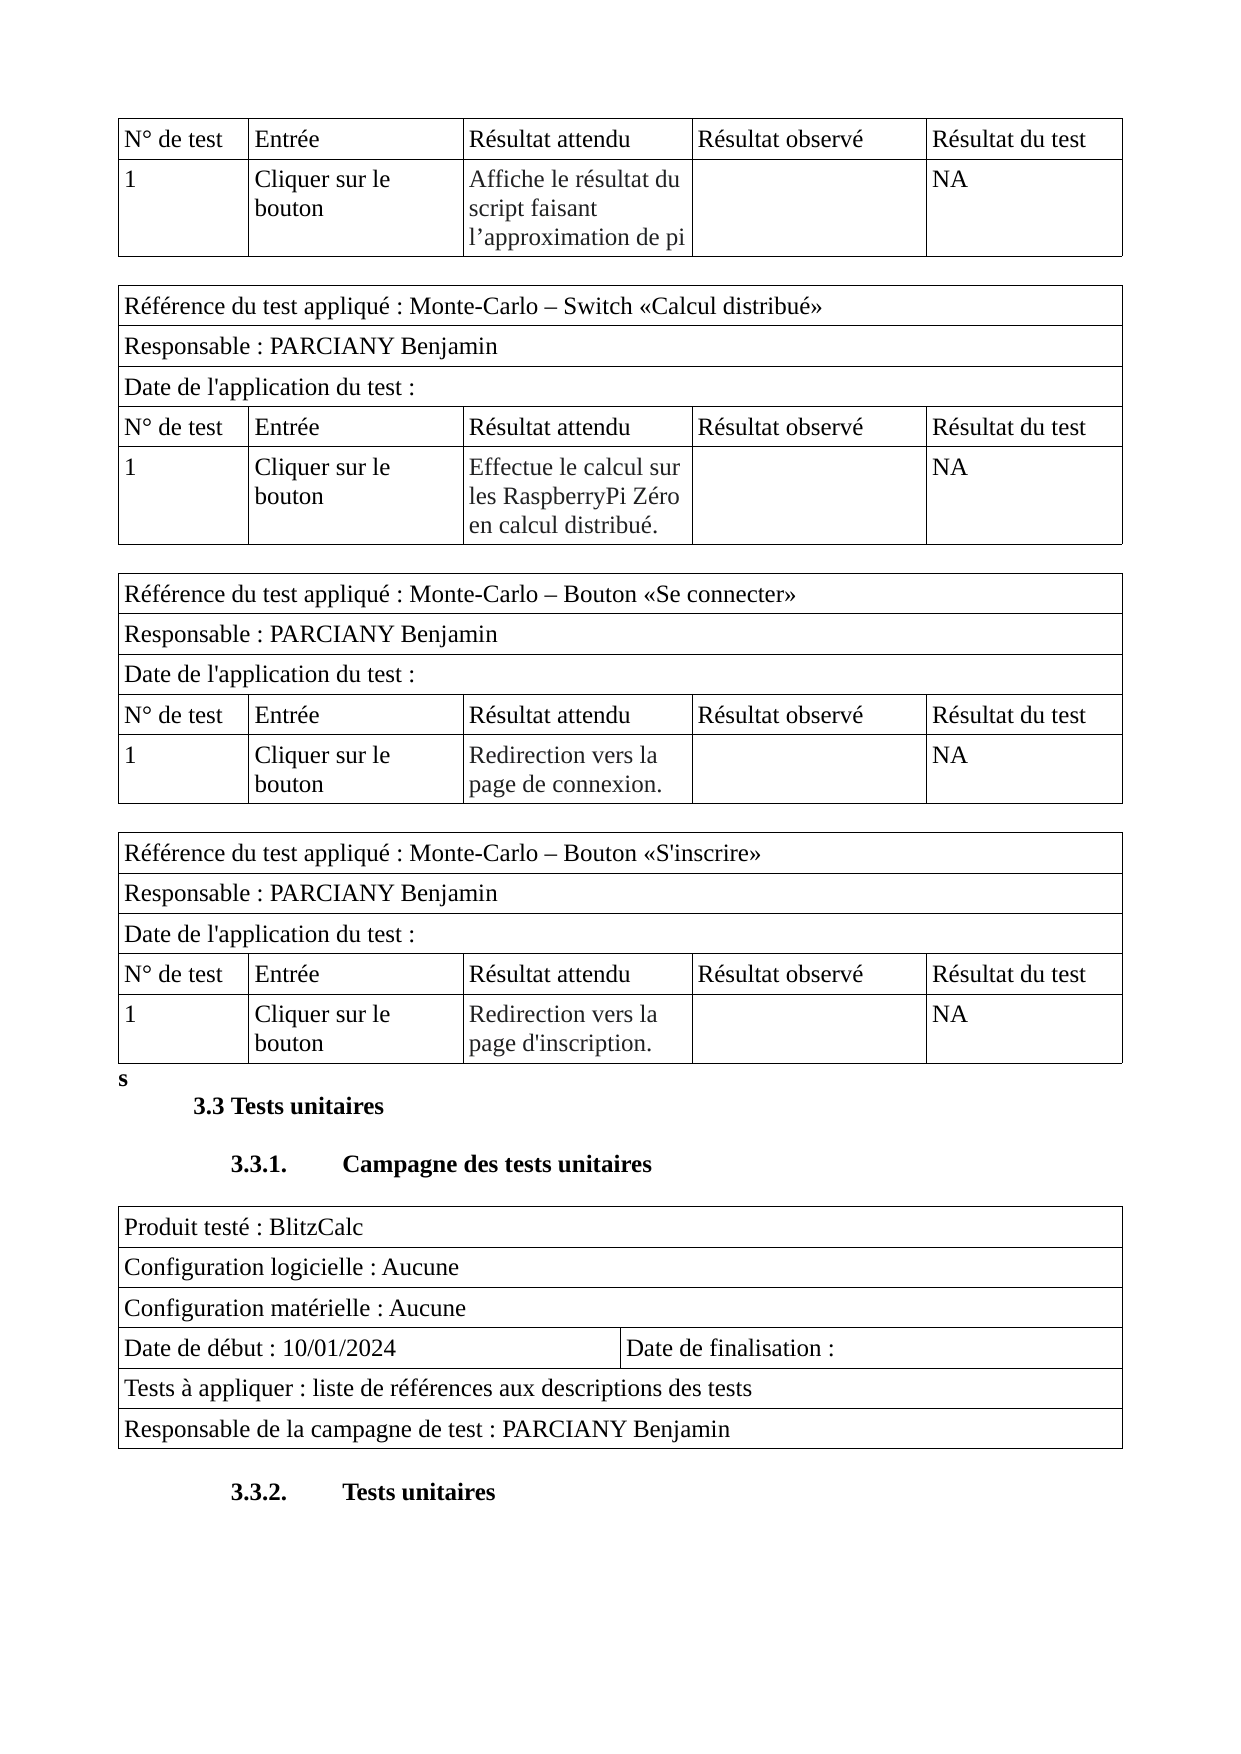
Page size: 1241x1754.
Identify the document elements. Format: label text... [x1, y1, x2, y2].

table_cell Redirection vers la page d'inscription. [464, 995, 692, 1062]
list Campagne des tests unitaires [231, 1149, 1122, 1178]
table_cell NA [927, 447, 1122, 544]
table_cell Entrée [249, 119, 463, 158]
table_header Produit testé : BlitzCalc [119, 1207, 1122, 1247]
table_cell Résultat observé [693, 695, 926, 734]
table_header Référence du test appliqué : Monte-Carlo – Switch «Calcul distribué» [119, 286, 1122, 325]
table_cell Cliquer sur le bouton [249, 447, 463, 544]
table_cell Cliquer sur le bouton [249, 735, 463, 803]
table_cell Entrée [249, 407, 463, 446]
table_cell 1 [119, 735, 248, 803]
table_cell Résultat observé [693, 954, 926, 993]
table_cell Résultat du test [927, 954, 1122, 993]
list Tests unitaires [231, 1477, 1122, 1506]
table_cell [693, 995, 926, 1062]
table_cell Responsable de la campagne de test : PARCIANY Benjamin [119, 1409, 1122, 1448]
table_cell Cliquer sur le bouton [249, 160, 463, 256]
table_cell Configuration logicielle : Aucune [119, 1248, 1122, 1287]
table_cell N° de test [119, 407, 248, 446]
table_header Référence du test appliqué : Monte-Carlo – Bouton «Se connecter» [119, 574, 1122, 613]
table_cell Date de l'application du test : [119, 914, 1122, 953]
table_cell NA [927, 160, 1122, 256]
table_cell Redirection vers la page de connexion. [464, 735, 692, 803]
table_cell Responsable : PARCIANY Benjamin [119, 326, 1122, 366]
table_cell Cliquer sur le bouton [249, 995, 463, 1062]
table_cell Résultat observé [693, 407, 926, 446]
table_cell Date de l'application du test : [119, 655, 1122, 694]
table_header Référence du test appliqué : Monte-Carlo – Bouton «S'inscrire» [119, 833, 1122, 872]
table_cell Entrée [249, 954, 463, 993]
table_cell Responsable : PARCIANY Benjamin [119, 614, 1122, 654]
table_cell Résultat attendu [464, 407, 692, 446]
table_cell N° de test [119, 954, 248, 993]
table_cell Résultat du test [927, 119, 1122, 158]
table_cell Affiche le résultat du script faisant l’approximation de pi [464, 160, 692, 256]
table_cell Date de finalisation : [621, 1328, 1122, 1368]
table_cell Date de l'application du test : [119, 367, 1122, 406]
table_cell Résultat observé [693, 119, 926, 158]
table_cell N° de test [119, 695, 248, 734]
table_cell [693, 447, 926, 544]
table_cell Date de début : 10/01/2024 [119, 1328, 620, 1368]
table_cell 1 [119, 995, 248, 1062]
table_cell NA [927, 995, 1122, 1062]
table_cell N° de test [119, 119, 248, 158]
table_cell [693, 735, 926, 803]
table_cell Tests à appliquer : liste de références aux descriptions des tests [119, 1369, 1122, 1408]
table_cell [693, 160, 926, 256]
table_cell Résultat attendu [464, 695, 692, 734]
table_cell Effectue le calcul sur les RaspberryPi Zéro en calcul distribué. [464, 447, 692, 544]
text s [118, 1064, 1122, 1091]
table_cell Résultat du test [927, 695, 1122, 734]
table_cell Résultat attendu [464, 119, 692, 158]
table_cell Résultat attendu [464, 954, 692, 993]
table_cell Configuration matérielle : Aucune [119, 1288, 1122, 1327]
list Tests unitaires [193, 1091, 1122, 1120]
table_cell NA [927, 735, 1122, 803]
table_cell Résultat du test [927, 407, 1122, 446]
table_cell 1 [119, 447, 248, 544]
table_cell Responsable : PARCIANY Benjamin [119, 874, 1122, 913]
table_cell 1 [119, 160, 248, 256]
table_cell Entrée [249, 695, 463, 734]
